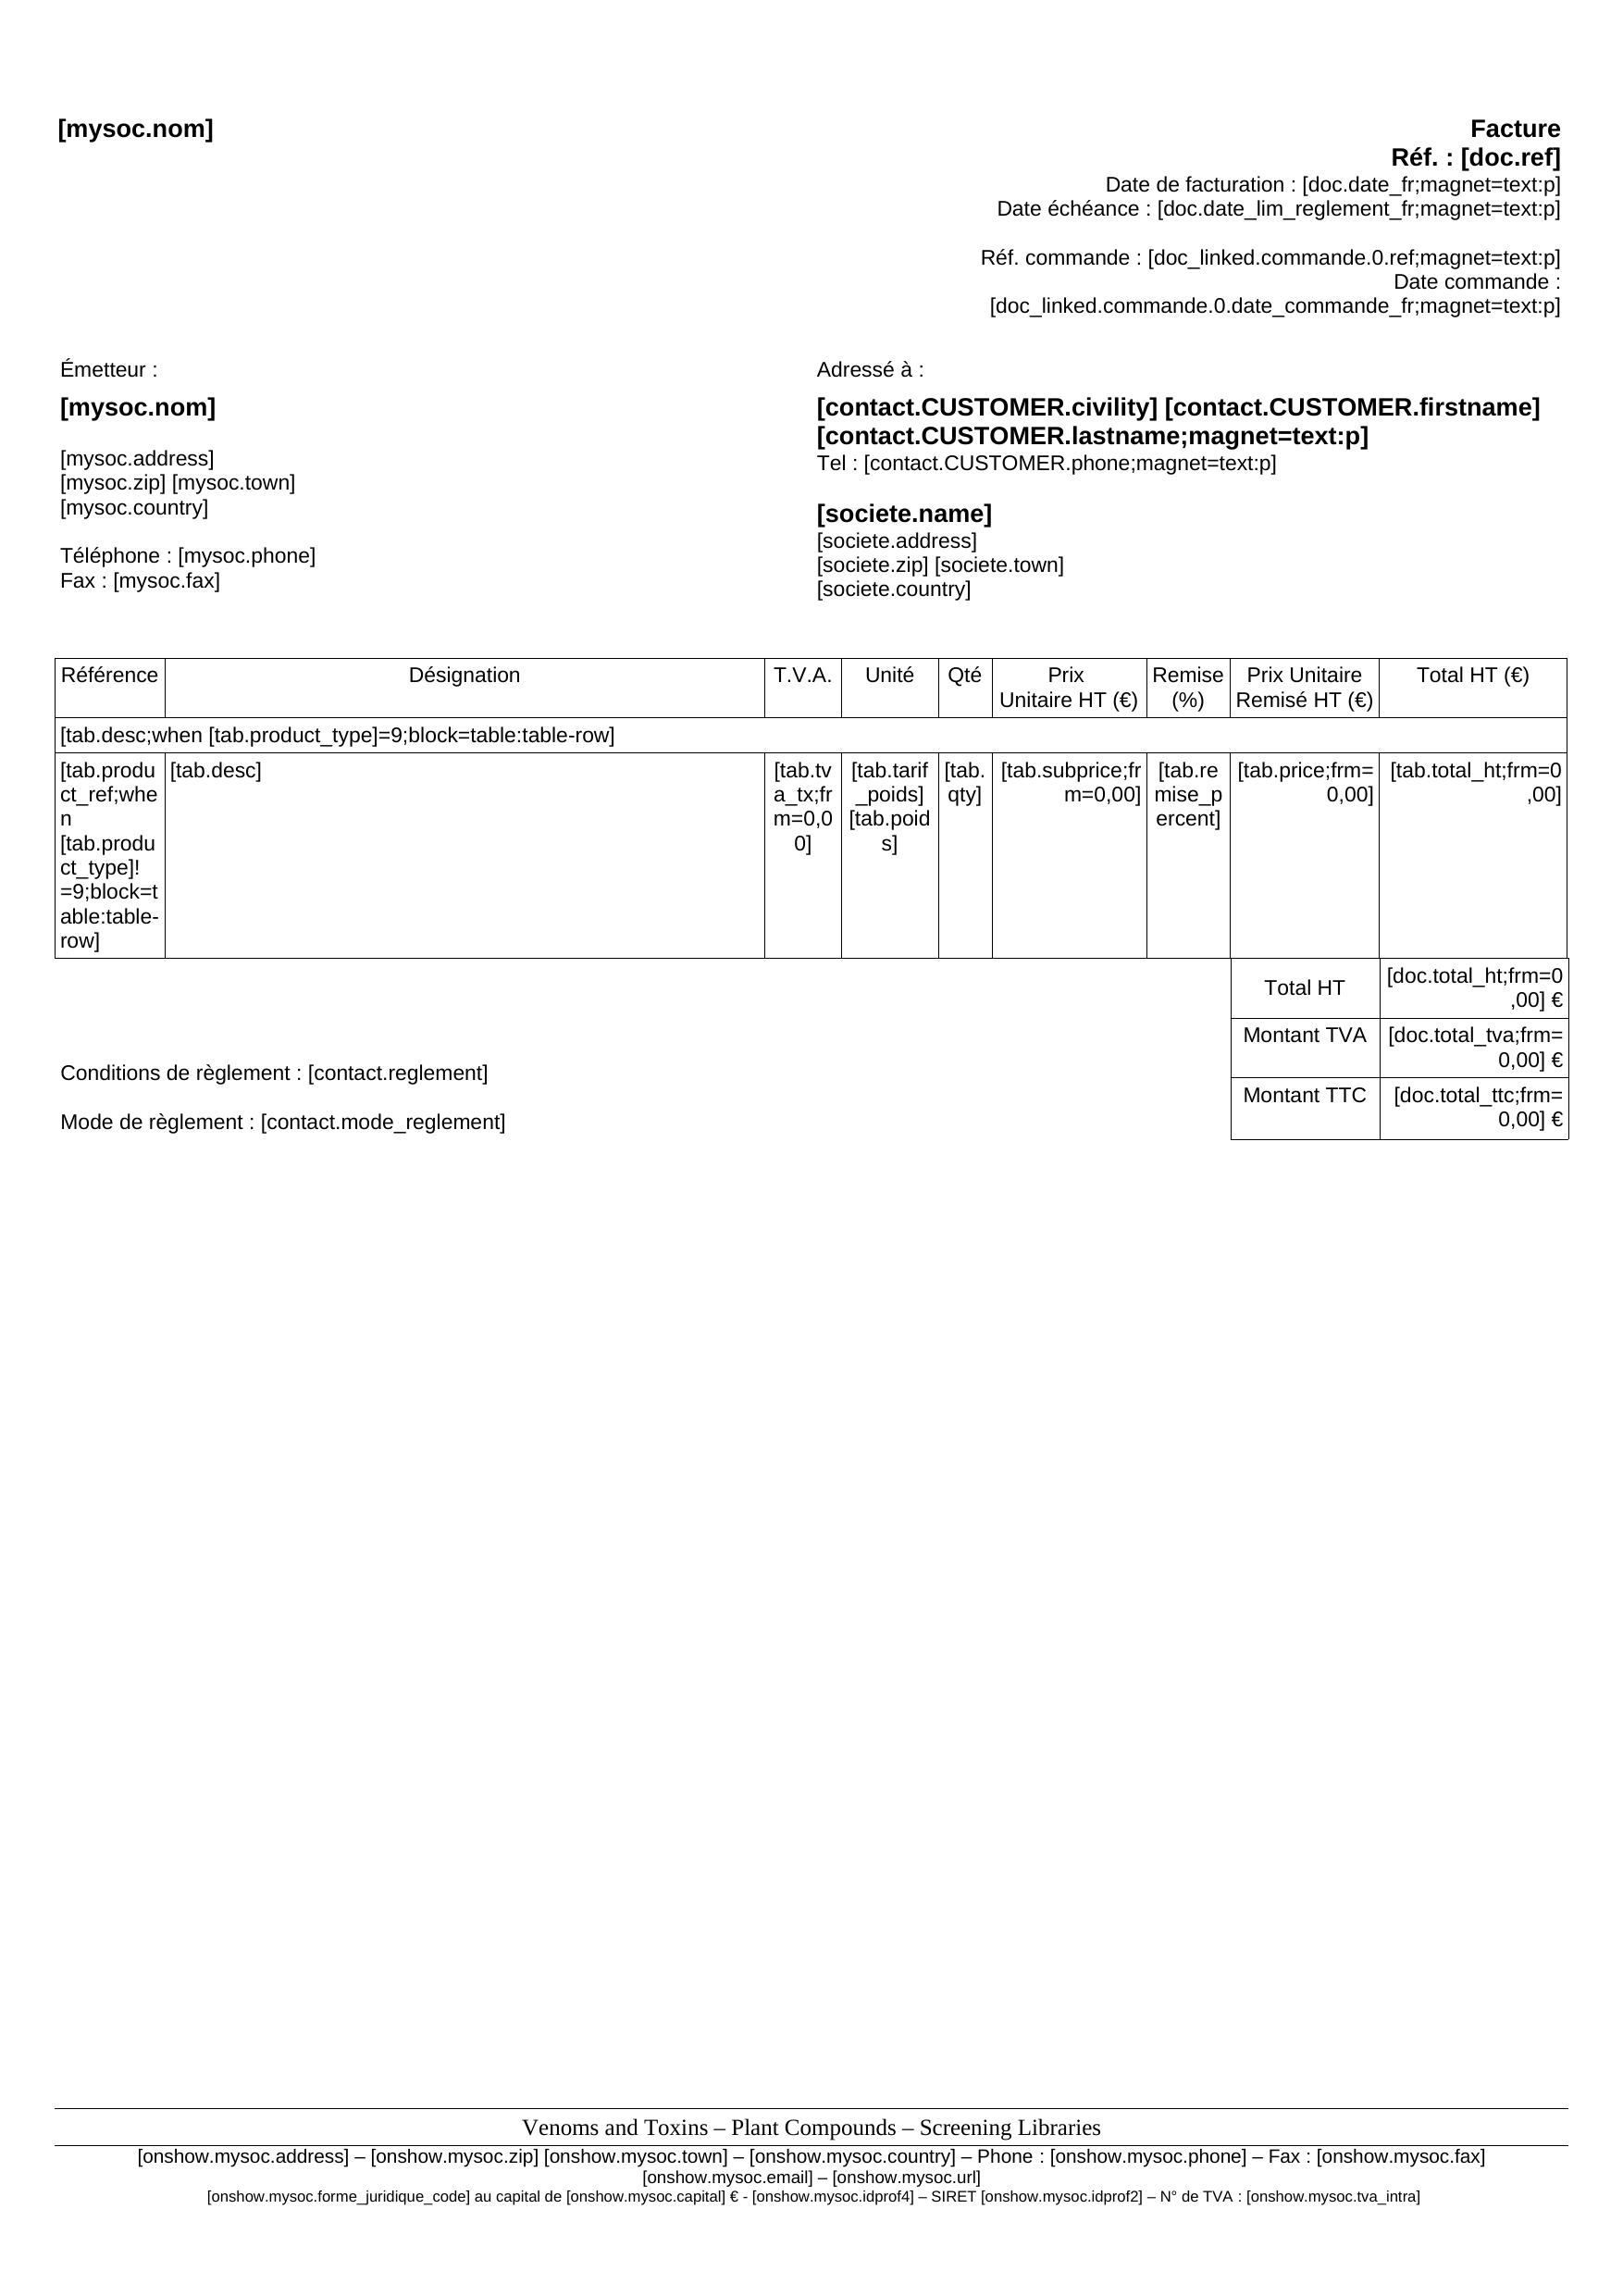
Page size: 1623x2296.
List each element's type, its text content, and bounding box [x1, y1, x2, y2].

table_header [contact.CUSTOMER.civility] [contact.CUSTOMER.firstname] [contact.CUSTOMER.lastname;magnet=text:p] Tel : [contact.CUSTOMER.phone;magnet=text:p] [societe.name] [societe.address] [societe.zip] [societe.town] [societe.country] [811, 388, 1568, 631]
table_header [doc.total_ht;frm=0,00] € [1381, 959, 1568, 1017]
table_header Émetteur : [55, 353, 811, 387]
table_header Total HT (€) [1380, 659, 1567, 717]
table_cell [tab.remise_percent] [1147, 753, 1230, 958]
table_cell [tab.tarif_poids] [tab.poids] [842, 753, 938, 958]
table_header Qté [939, 659, 992, 717]
table_cell [tab.desc] [166, 753, 764, 958]
table_header Prix Unitaire HT (€) [993, 659, 1146, 717]
table_cell [tab.price;frm=0,00] [1231, 753, 1379, 958]
table_header Total HT [1232, 959, 1380, 1017]
table_cell [tab.total_ht;frm=0,00] [1380, 753, 1567, 958]
table_cell [tab.product_ref;when [tab.product_type]!=9;block=table:table-row] [56, 753, 165, 958]
table_cell [doc.total_tva;frm=0,00] € [1381, 1019, 1568, 1077]
table_header Référence [56, 659, 165, 717]
table_cell [tab.qty] [939, 753, 992, 958]
table_header Unité [842, 659, 938, 717]
table_header [mysoc.nom] [53, 108, 811, 323]
table_header Remise (%) [1147, 659, 1230, 717]
table_cell [doc.total_ttc;frm=0,00] € [1381, 1078, 1568, 1139]
table_header [mysoc.nom] [mysoc.address] [mysoc.zip] [mysoc.town] [mysoc.country] Téléphone : [mysoc.phone] Fax : [mysoc.fax] [55, 388, 811, 631]
table_header Conditions de règlement : [contact.reglement] Mode de règlement : [contact.mode_reglement] [55, 959, 1231, 1139]
table_cell Montant TVA [1232, 1019, 1380, 1077]
table_header Désignation [166, 659, 764, 717]
table_cell [tab.desc;when [tab.product_type]=9;block=table:table-row] [56, 718, 1567, 752]
table_header Facture Réf. : [doc.ref] Date de facturation : [doc.date_fr;magnet=text:p] Date échéance : [doc.date_lim_reglement_fr;magnet=text:p] Réf. commande : [doc_linked.commande.0.ref;magnet=text:p] Date commande : [doc_linked.commande.0.date_commande_fr;magnet=text:p] [811, 108, 1566, 323]
table_cell [tab.tva_tx;frm=0,00] [765, 753, 841, 958]
table_header Adressé à : [811, 353, 1568, 387]
table_header T.V.A. [765, 659, 841, 717]
table_header Prix Unitaire Remisé HT (€) [1231, 659, 1379, 717]
table_cell Montant TTC [1232, 1078, 1380, 1139]
table_cell [tab.subprice;frm=0,00] [993, 753, 1146, 958]
